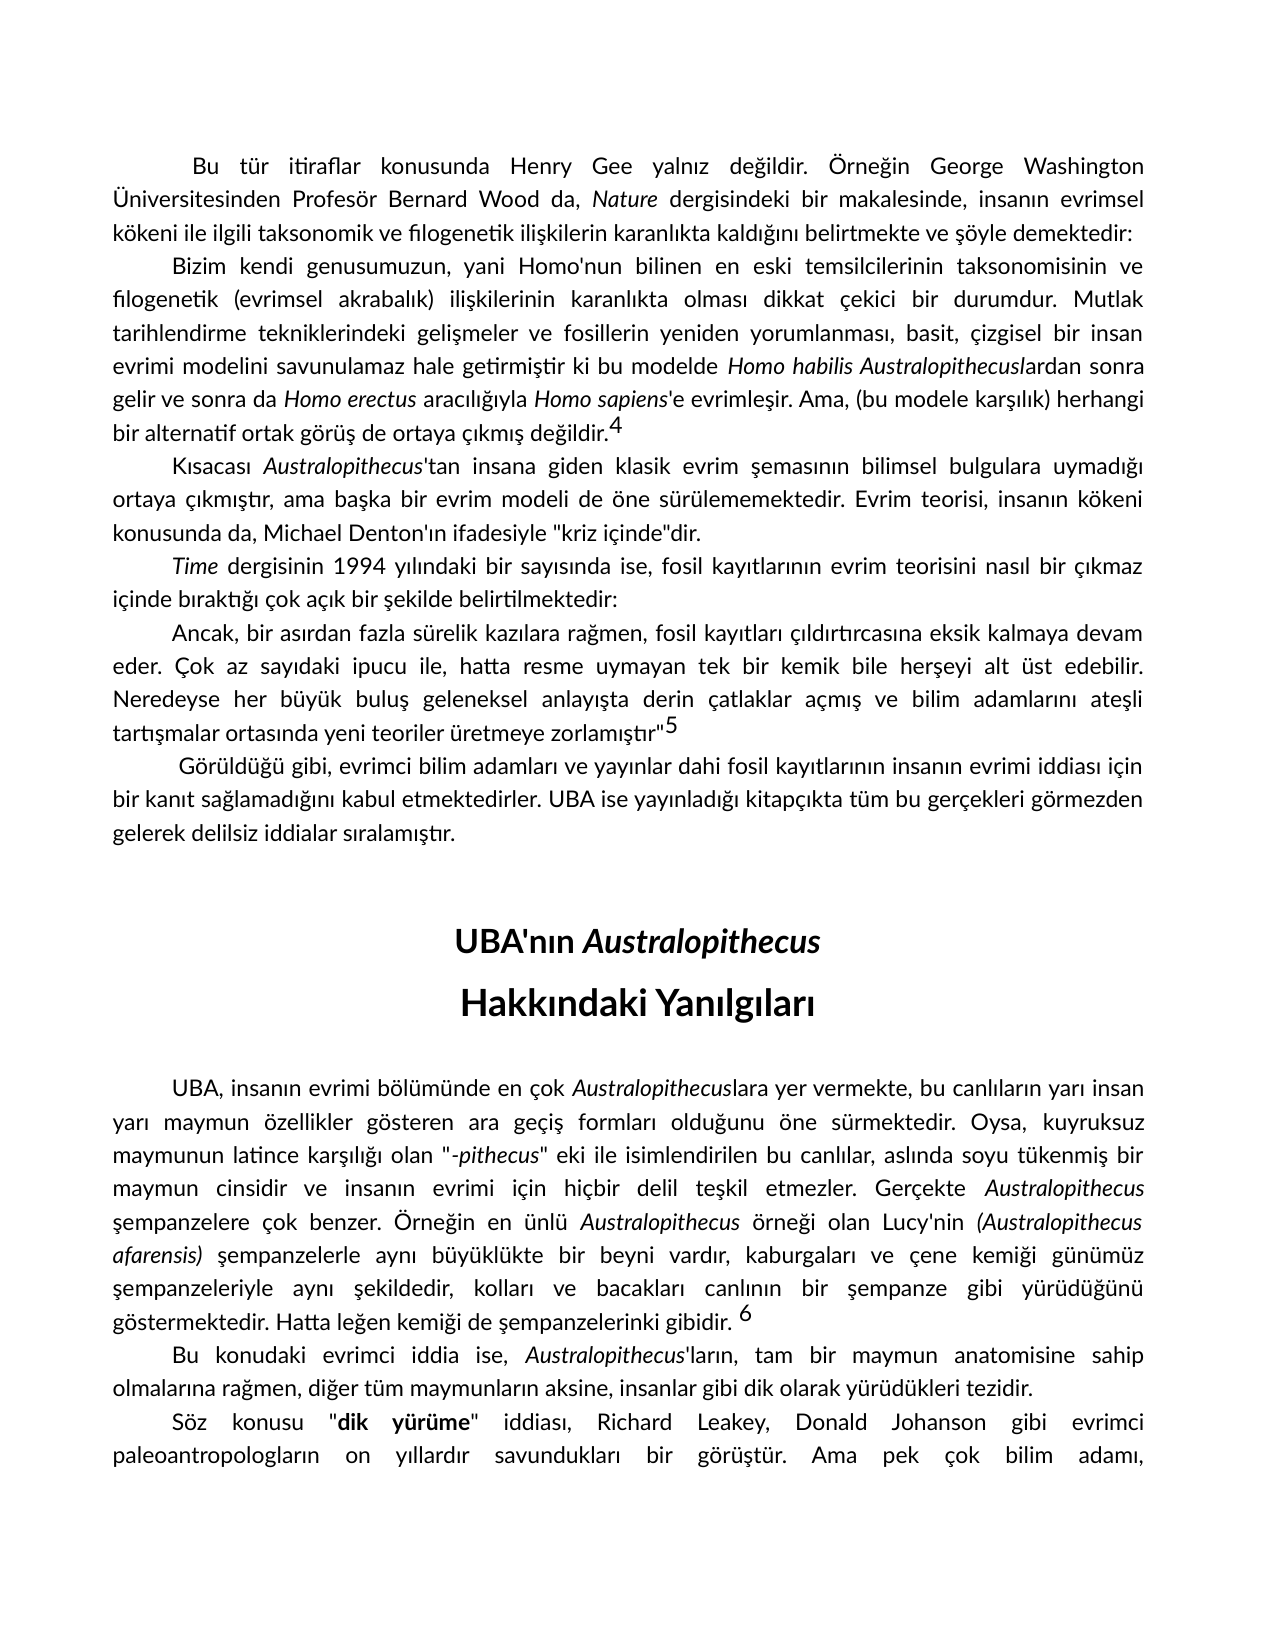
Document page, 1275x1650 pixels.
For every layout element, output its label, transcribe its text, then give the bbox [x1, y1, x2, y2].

text Görüldüğü gibi, evrimci bilim adamları ve yayınlar dahi fosil kayıtlarının insanın evrimi iddiası için bir kanıt sağlamadığını kabul etmektedirler. UBA ise yayınladığı kitapçıkta tüm bu gerçekleri görmezden gelerek delilsiz iddialar sıralamıştır. [112, 748, 1145, 848]
subtitle Hakkındaki Yanılgıları [112, 979, 1162, 1024]
text Time dergisinin 1994 yılındaki bir sayısında ise, fosil kayıtlarının evrim teorisini nasıl bir çıkmaz içinde bıraktığı çok açık bir şekilde belirtilmektedir: [112, 548, 1145, 614]
text Söz konusu "dik yürüme" iddiası, Richard Leakey, Donald Johanson gibi evrimci paleoantropologların on yıllardır savundukları bir görüştür. Ama pek çok bilim adamı, [112, 1403, 1145, 1470]
text Ancak, bir asırdan fazla sürelik kazılara rağmen, fosil kayıtları çıldırtırcasına eksik kalmaya devam eder. Çok az sayıdaki ipucu ile, hatta resme uymayan tek bir kemik bile herşeyi alt üst edebilir. Neredeyse her büyük buluş geleneksel anlayışta derin çatlaklar açmış ve bilim adamlarını ateşli tartışmalar ortasında yeni teoriler üretmeye zorlamıştır"5 [112, 614, 1145, 748]
text Bu konudaki evrimci iddia ise, Australopithecus'ların, tam bir maymun anatomisine sahip olmalarına rağmen, diğer tüm maymunların aksine, insanlar gibi dik olarak yürüdükleri tezidir. [112, 1337, 1145, 1403]
text UBA, insanın evrimi bölümünde en çok Australopithecuslara yer vermekte, bu canlıların yarı insan yarı maymun özellikler gösteren ara geçiş formları olduğunu öne sürmektedir. Oysa, kuyruksuz maymunun latince karşılığı olan "-pithecus" eki ile isimlendirilen bu canlılar, aslında soyu tükenmiş bir maymun cinsidir ve insanın evrimi için hiçbir delil teşkil etmezler. Gerçekte Australopithecus şempanzelere çok benzer. Örneğin en ünlü Australopithecus örneği olan Lucy'nin (Australopithecus afarensis) şempanzelerle aynı büyüklükte bir beyni vardır, kaburgaları ve çene kemiği günümüz şempanzeleriyle aynı şekildedir, kolları ve bacakları canlının bir şempanze gibi yürüdüğünü göstermektedir. Hatta leğen kemiği de şempanzelerinki gibidir. 6 [112, 1070, 1145, 1337]
text Kısacası Australopithecus'tan insana giden klasik evrim şemasının bilimsel bulgulara uymadığı ortaya çıkmıştır, ama başka bir evrim modeli de öne sürülememektedir. Evrim teorisi, insanın kökeni konusunda da, Michael Denton'ın ifadesiyle "kriz içinde"dir. [112, 448, 1145, 548]
text Bu tür itiraflar konusunda Henry Gee yalnız değildir. Örneğin George Washington Üniversitesinden Profesör Bernard Wood da, Nature dergisindeki bir makalesinde, insanın evrimsel kökeni ile ilgili taksonomik ve filogenetik ilişkilerin karanlıkta kaldığını belirtmekte ve şöyle demektedir: [112, 148, 1145, 248]
text Bizim kendi genusumuzun, yani Homo'nun bilinen en eski temsilcilerinin taksonomisinin ve filogenetik (evrimsel akrabalık) ilişkilerinin karanlıkta olması dikkat çekici bir durumdur. Mutlak tarihlendirme tekniklerindeki gelişmeler ve fosillerin yeniden yorumlanması, basit, çizgisel bir insan evrimi modelini savunulamaz hale getirmiştir ki bu modelde Homo habilis Australopithecuslardan sonra gelir ve sonra da Homo erectus aracılığıyla Homo sapiens'e evrimleşir. Ama, (bu modele karşılık) herhangi bir alternatif ortak görüş de ortaya çıkmış değildir.4 [112, 248, 1145, 448]
subtitle UBA'nın Australopithecus [112, 921, 1162, 961]
